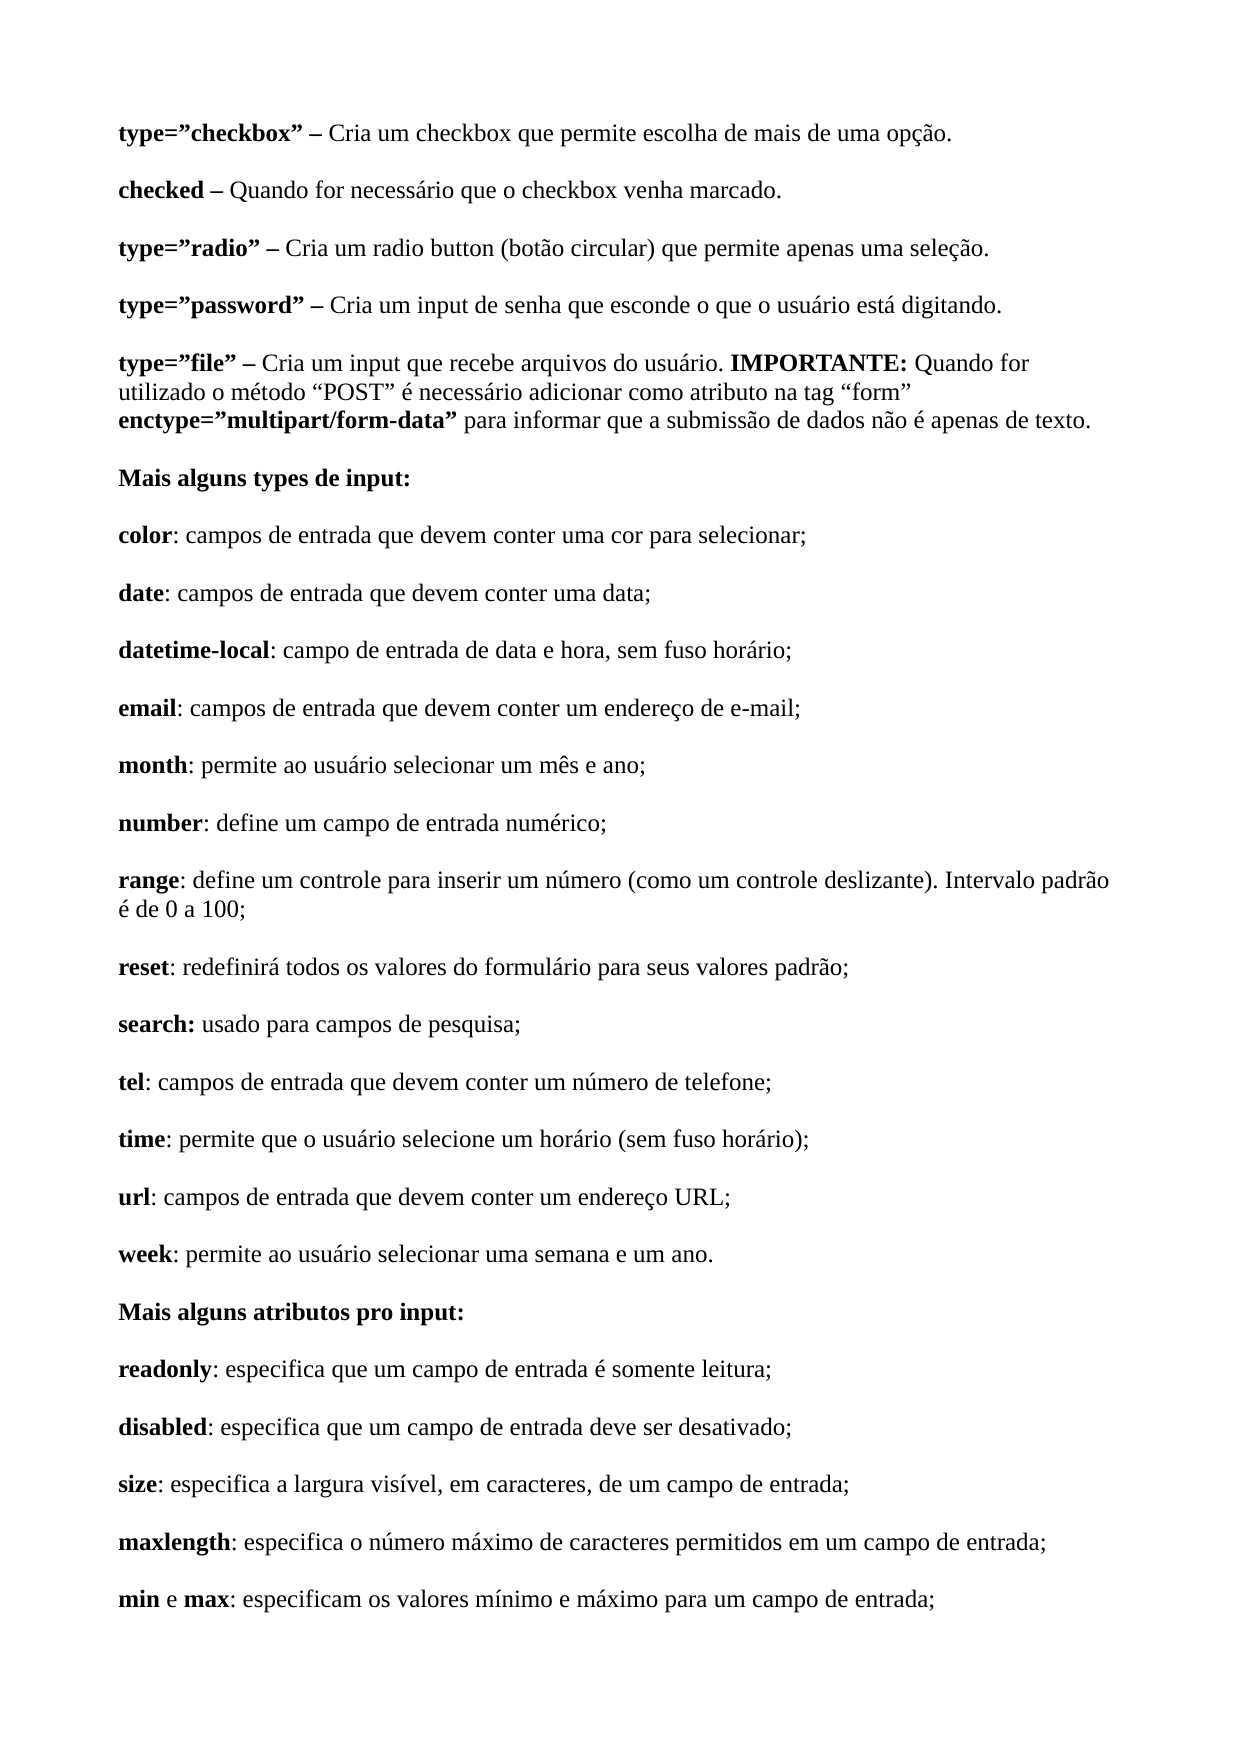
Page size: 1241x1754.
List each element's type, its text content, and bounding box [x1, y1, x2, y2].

text date: campos de entrada que devem conter uma data; [118, 578, 1122, 607]
text range: define um controle para inserir um número (como um controle deslizante). Intervalo padrão é de 0 a 100; [118, 866, 1122, 923]
text week: permite ao usuário selecionar uma semana e um ano. [118, 1239, 1122, 1268]
text type=”checkbox” – Cria um checkbox que permite escolha de mais de uma opção. [118, 118, 1122, 147]
text Mais alguns atributos pro input: [118, 1297, 1122, 1326]
text datetime-local: campo de entrada de data e hora, sem fuso horário; [118, 636, 1122, 664]
text size: especifica a largura visível, em caracteres, de um campo de entrada; [118, 1469, 1122, 1498]
text disabled: especifica que um campo de entrada deve ser desativado; [118, 1412, 1122, 1441]
text type=”password” – Cria um input de senha que esconde o que o usuário está digitando. [118, 291, 1122, 319]
text time: permite que o usuário selecione um horário (sem fuso horário); [118, 1124, 1122, 1153]
text maxlength: especifica o número máximo de caracteres permitidos em um campo de entrada; [118, 1527, 1122, 1556]
text type=”radio” – Cria um radio button (botão circular) que permite apenas uma seleção. [118, 233, 1122, 262]
text color: campos de entrada que devem conter uma cor para selecionar; [118, 521, 1122, 549]
text reset: redefinirá todos os valores do formulário para seus valores padrão; [118, 952, 1122, 981]
text month: permite ao usuário selecionar um mês e ano; [118, 751, 1122, 779]
text Mais alguns types de input: [118, 463, 1122, 492]
text readonly: especifica que um campo de entrada é somente leitura; [118, 1354, 1122, 1383]
text number: define um campo de entrada numérico; [118, 808, 1122, 837]
text url: campos de entrada que devem conter um endereço URL; [118, 1182, 1122, 1211]
text tel: campos de entrada que devem conter um número de telefone; [118, 1067, 1122, 1096]
text type=”file” – Cria um input que recebe arquivos do usuário. IMPORTANTE: Quando for utilizado o método “POST” é necessário adicionar como atributo na tag “form” enctype=”multipart/form-data” para informar que a submissão de dados não é apenas de texto. [118, 348, 1122, 434]
text checked – Quando for necessário que o checkbox venha marcado. [118, 176, 1122, 204]
text search: usado para campos de pesquisa; [118, 1009, 1122, 1038]
text email: campos de entrada que devem conter um endereço de e-mail; [118, 693, 1122, 722]
text min e max: especificam os valores mínimo e máximo para um campo de entrada; [118, 1584, 1122, 1613]
